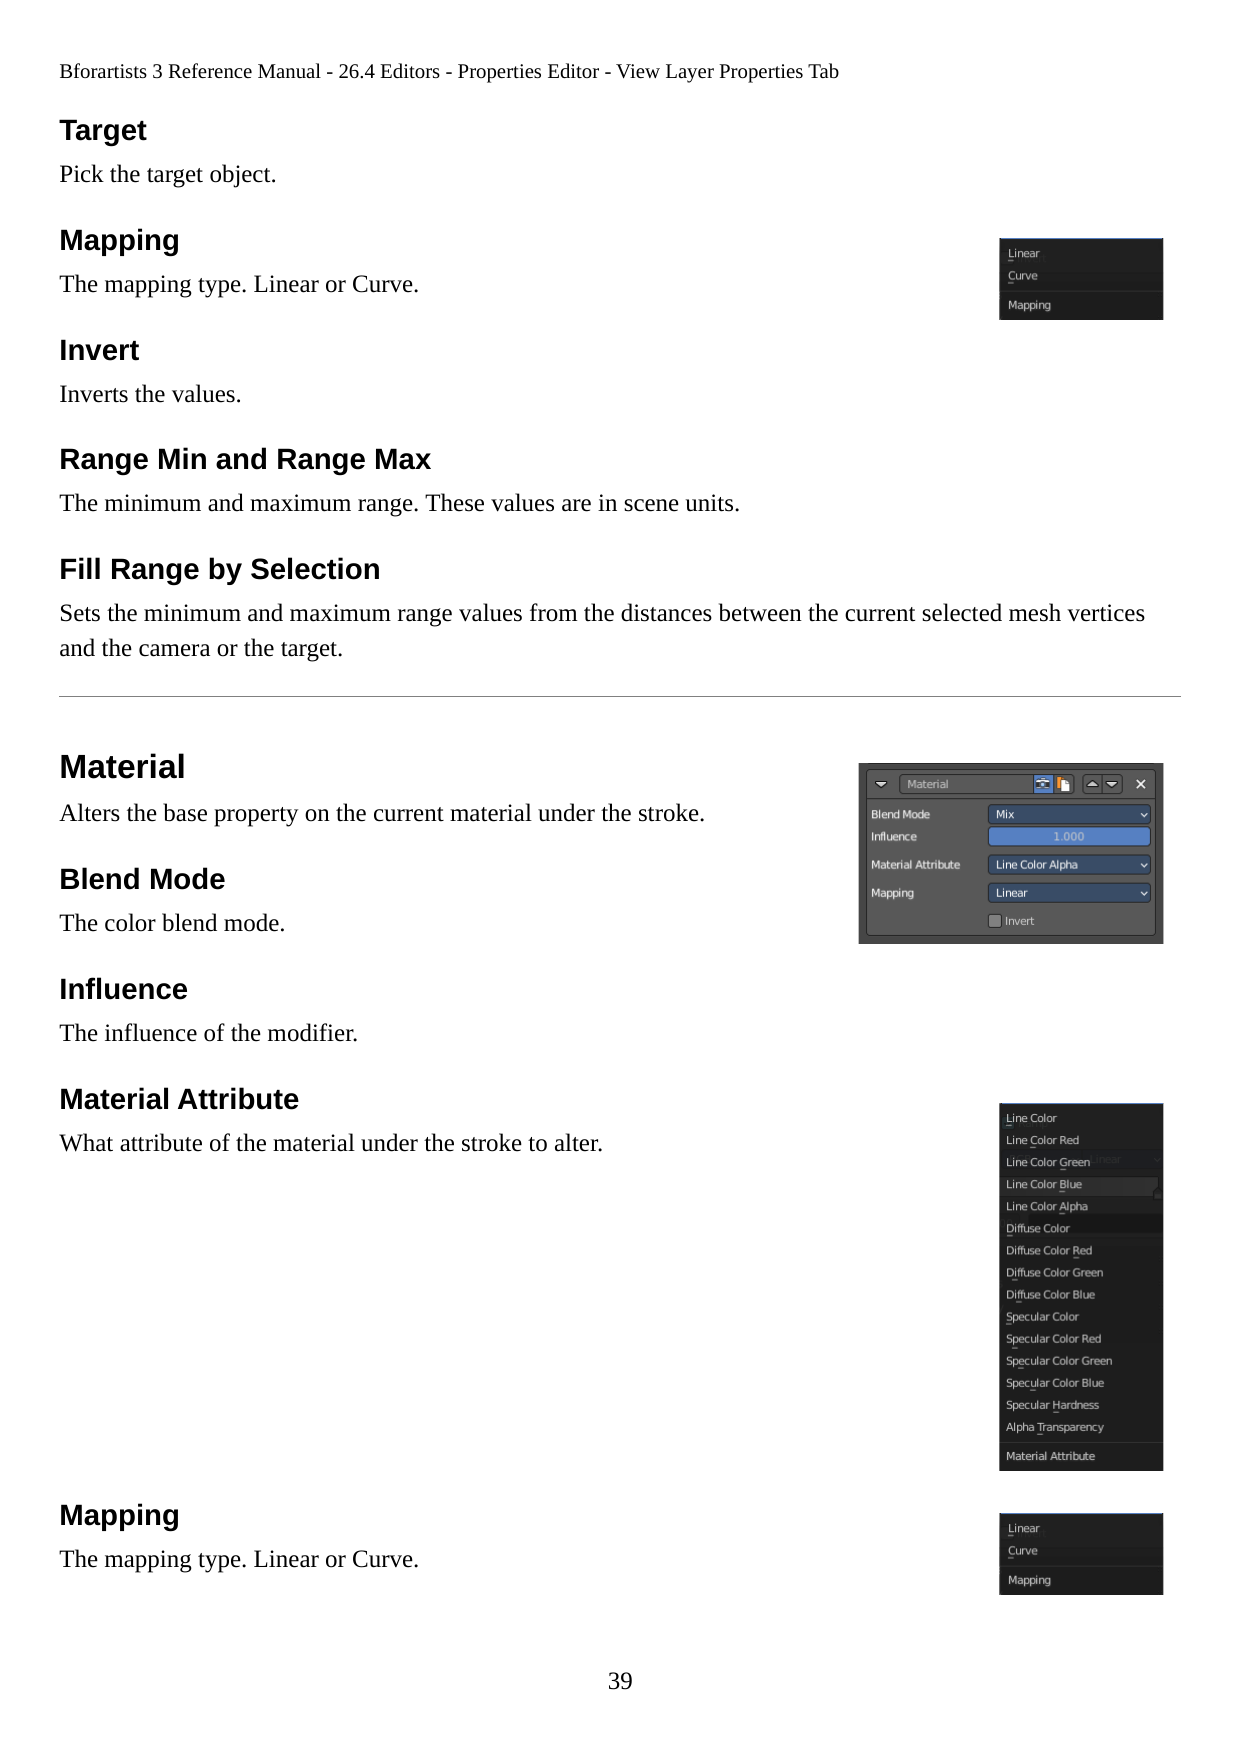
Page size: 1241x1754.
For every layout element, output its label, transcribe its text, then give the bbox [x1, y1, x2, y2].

text The mapping type. Linear or Curve. [59, 1544, 999, 1573]
subtitle Invert [59, 332, 1181, 366]
picture [999, 1513, 1164, 1595]
subtitle Mapping [59, 222, 1181, 256]
text Pick the target object. [59, 159, 1181, 188]
subtitle Influence [59, 972, 1181, 1005]
subtitle Material [59, 747, 1181, 786]
picture [858, 763, 1164, 944]
subtitle Range Min and Range Max [59, 442, 1181, 476]
text Alters the base property on the current material under the stroke. [59, 798, 858, 827]
text The color blend mode. [59, 908, 858, 937]
subtitle Mapping [59, 1498, 1181, 1531]
text Sets the minimum and maximum range values from the distances between the current selected mesh vertices and the camera or the target. [59, 598, 1181, 662]
subtitle [1164, 862, 1181, 896]
subtitle Fill Range by Selection [59, 552, 1181, 586]
text [1164, 908, 1181, 937]
subtitle Blend Mode [59, 862, 858, 896]
text The minimum and maximum range. These values are in scene units. [59, 488, 1181, 517]
text The influence of the modifier. [59, 1018, 1181, 1047]
text What attribute of the material under the stroke to alter. [59, 1128, 999, 1157]
subtitle Material Attribute [59, 1082, 1181, 1115]
text The mapping type. Linear or Curve. [59, 269, 999, 297]
text Inverts the values. [59, 379, 1181, 407]
subtitle Target [59, 113, 1181, 146]
picture [999, 238, 1164, 320]
picture [999, 1103, 1164, 1471]
